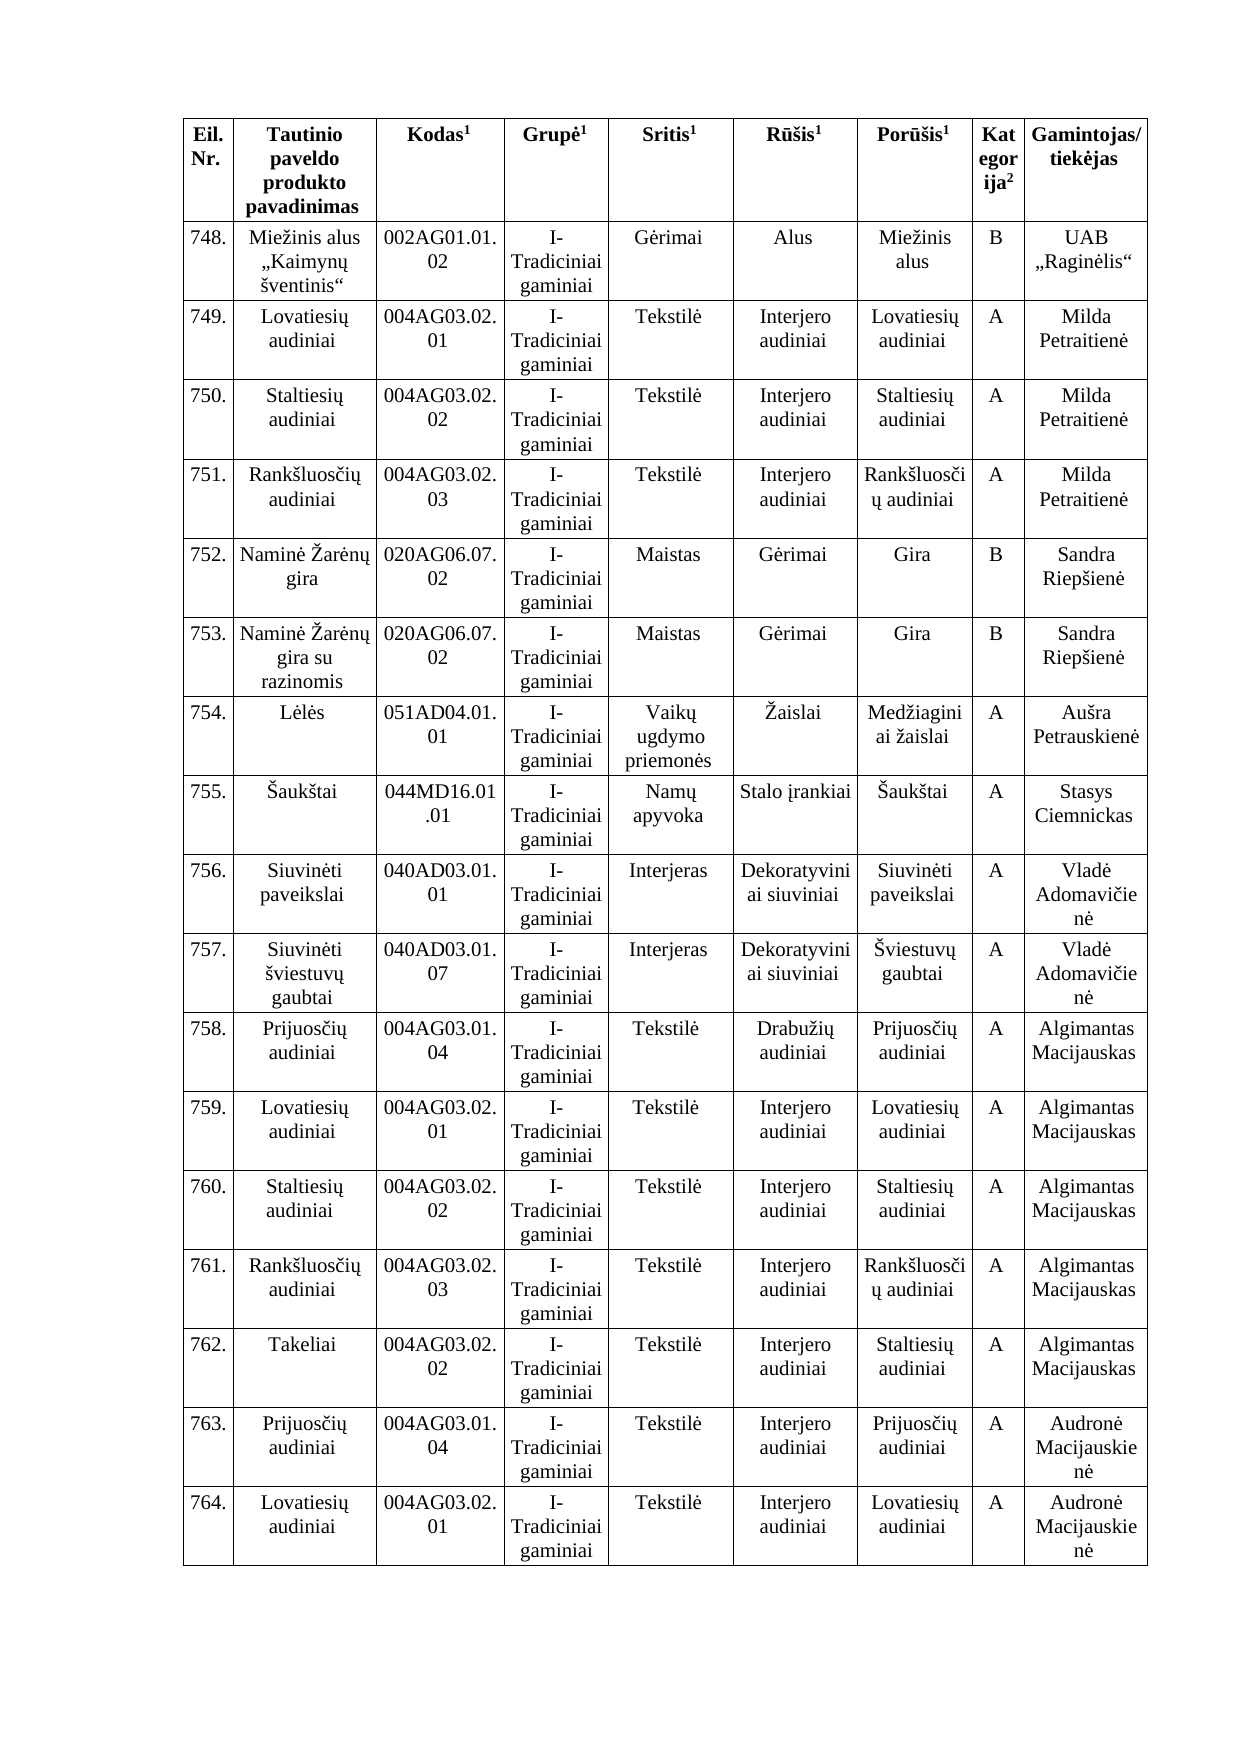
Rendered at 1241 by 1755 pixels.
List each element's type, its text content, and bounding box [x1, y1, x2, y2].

table_cell Tekstilė [609, 380, 733, 458]
table_cell Alus [734, 222, 857, 300]
table_cell Lovatiesių audiniai [858, 1487, 972, 1565]
table_cell A [973, 1250, 1024, 1328]
table_header Sritis1 [609, 119, 733, 221]
table_cell Prijuosčių audiniai [234, 1408, 376, 1486]
table_cell Stasys Ciemnickas [1025, 776, 1147, 854]
table_cell 748. [184, 222, 233, 300]
table_cell 051AD04.01.01 [377, 697, 504, 775]
table_cell I-Tradiciniai gaminiai [505, 380, 608, 458]
table_cell Prijuosčių audiniai [858, 1013, 972, 1091]
table_cell I-Tradiciniai gaminiai [505, 460, 608, 537]
table_cell Maistas [609, 618, 733, 696]
table_cell Miežinis alus „Kaimynų šventinis“ [234, 222, 376, 300]
table_cell Interjero audiniai [734, 1092, 857, 1170]
table_cell Tekstilė [609, 1408, 733, 1486]
table_cell Lovatiesių audiniai [234, 301, 376, 379]
table_cell Tekstilė [609, 1092, 733, 1170]
table_cell A [973, 855, 1024, 933]
table_cell 750. [184, 380, 233, 458]
table_cell Gira [858, 539, 972, 617]
table_cell Staltiesių audiniai [858, 1171, 972, 1249]
table_cell Algimantas Macijauskas [1025, 1329, 1147, 1407]
table_cell Šviestuvų gaubtai [858, 934, 972, 1012]
table_cell Algimantas Macijauskas [1025, 1092, 1147, 1170]
table_cell 004AG03.01.04 [377, 1013, 504, 1091]
table_cell Sandra Riepšienė [1025, 618, 1147, 696]
table_cell Takeliai [234, 1329, 376, 1407]
table_cell A [973, 301, 1024, 379]
table_cell I-Tradiciniai gaminiai [505, 1408, 608, 1486]
table_cell Interjero audiniai [734, 380, 857, 458]
table_cell Naminė Žarėnų gira su razinomis [234, 618, 376, 696]
table_cell 020AG06.07.02 [377, 539, 504, 617]
table_cell A [973, 1329, 1024, 1407]
table_cell Aušra Petrauskienė [1025, 697, 1147, 775]
table_cell Rankšluosčių audiniai [858, 460, 972, 537]
table_cell 759. [184, 1092, 233, 1170]
table_cell I-Tradiciniai gaminiai [505, 539, 608, 617]
table_cell 758. [184, 1013, 233, 1091]
table_cell 754. [184, 697, 233, 775]
table_cell I-Tradiciniai gaminiai [505, 1250, 608, 1328]
table_cell Tekstilė [609, 301, 733, 379]
table_cell Milda Petraitienė [1025, 380, 1147, 458]
table_cell 004AG03.02.01 [377, 1092, 504, 1170]
table_cell Rankšluosčių audiniai [858, 1250, 972, 1328]
table_cell B [973, 618, 1024, 696]
table_header Grupė1 [505, 119, 608, 221]
table_cell Gėrimai [734, 539, 857, 617]
table_cell A [973, 934, 1024, 1012]
table_cell A [973, 1487, 1024, 1565]
table_cell Interjero audiniai [734, 1487, 857, 1565]
table_cell Rankšluosčių audiniai [234, 460, 376, 537]
table_cell Audronė Macijauskienė [1025, 1408, 1147, 1486]
table_cell Tekstilė [609, 1250, 733, 1328]
table_cell Lovatiesių audiniai [234, 1487, 376, 1565]
table_cell 004AG03.02.03 [377, 460, 504, 537]
table_cell A [973, 1092, 1024, 1170]
table_cell B [973, 222, 1024, 300]
table_cell 749. [184, 301, 233, 379]
table_cell Siuvinėti šviestuvų gaubtai [234, 934, 376, 1012]
table_cell A [973, 1013, 1024, 1091]
table_cell Interjero audiniai [734, 1250, 857, 1328]
table_cell A [973, 460, 1024, 537]
table_cell 756. [184, 855, 233, 933]
table_cell Lovatiesių audiniai [234, 1092, 376, 1170]
table_cell 044MD16.01.01 [377, 776, 504, 854]
table_cell I-Tradiciniai gaminiai [505, 1171, 608, 1249]
table_header Rūšis1 [734, 119, 857, 221]
table_cell Lovatiesių audiniai [858, 1092, 972, 1170]
table_cell UAB „Raginėlis“ [1025, 222, 1147, 300]
table_cell Staltiesių audiniai [234, 380, 376, 458]
table_cell Tekstilė [609, 460, 733, 537]
table_cell I-Tradiciniai gaminiai [505, 618, 608, 696]
table_cell I-Tradiciniai gaminiai [505, 1487, 608, 1565]
table_cell I-Tradiciniai gaminiai [505, 301, 608, 379]
table_cell I-Tradiciniai gaminiai [505, 222, 608, 300]
table_cell Siuvinėti paveikslai [858, 855, 972, 933]
table_cell Tekstilė [609, 1171, 733, 1249]
table_cell I-Tradiciniai gaminiai [505, 776, 608, 854]
table_cell 004AG03.02.01 [377, 301, 504, 379]
table_cell Gėrimai [609, 222, 733, 300]
table_cell Interjeras [609, 934, 733, 1012]
table_cell Dekoratyviniai siuviniai [734, 855, 857, 933]
table_cell B [973, 539, 1024, 617]
table_cell Algimantas Macijauskas [1025, 1250, 1147, 1328]
table_header Kodas1 [377, 119, 504, 221]
table_header Tautinio paveldo produkto pavadinimas [234, 119, 376, 221]
table_cell 040AD03.01.01 [377, 855, 504, 933]
table_cell Šaukštai [234, 776, 376, 854]
table_cell I-Tradiciniai gaminiai [505, 1329, 608, 1407]
table_cell Gėrimai [734, 618, 857, 696]
table_cell Sandra Riepšienė [1025, 539, 1147, 617]
table_cell I-Tradiciniai gaminiai [505, 1013, 608, 1091]
table_cell 760. [184, 1171, 233, 1249]
table_header Kategorija2 [973, 119, 1024, 221]
table_cell 761. [184, 1250, 233, 1328]
table_cell Tekstilė [609, 1013, 733, 1091]
table_cell Medžiaginiai žaislai [858, 697, 972, 775]
table_cell A [973, 380, 1024, 458]
table_cell Staltiesių audiniai [858, 1329, 972, 1407]
table_cell Vladė Adomavičienė [1025, 855, 1147, 933]
table_cell Naminė Žarėnų gira [234, 539, 376, 617]
table_cell 004AG03.02.02 [377, 380, 504, 458]
table_cell Milda Petraitienė [1025, 301, 1147, 379]
table_cell Maistas [609, 539, 733, 617]
table_cell Drabužių audiniai [734, 1013, 857, 1091]
table_cell Interjero audiniai [734, 460, 857, 537]
table_cell 004AG03.01.04 [377, 1408, 504, 1486]
table_cell 004AG03.02.02 [377, 1171, 504, 1249]
table_cell Interjero audiniai [734, 1171, 857, 1249]
table_cell 004AG03.02.03 [377, 1250, 504, 1328]
table_cell Vaikų ugdymo priemonės [609, 697, 733, 775]
table_cell Milda Petraitienė [1025, 460, 1147, 537]
table_cell Interjero audiniai [734, 1408, 857, 1486]
table_cell Miežinis alus [858, 222, 972, 300]
table_cell Stalo įrankiai [734, 776, 857, 854]
table_cell I-Tradiciniai gaminiai [505, 855, 608, 933]
table_cell I-Tradiciniai gaminiai [505, 934, 608, 1012]
table_cell Lovatiesių audiniai [858, 301, 972, 379]
table_cell Prijuosčių audiniai [858, 1408, 972, 1486]
table_cell I-Tradiciniai gaminiai [505, 1092, 608, 1170]
table_cell 752. [184, 539, 233, 617]
table_cell A [973, 697, 1024, 775]
table_cell Staltiesių audiniai [858, 380, 972, 458]
table_cell 755. [184, 776, 233, 854]
table_cell 040AD03.01.07 [377, 934, 504, 1012]
table_cell 751. [184, 460, 233, 537]
table_header Gamintojas/ tiekėjas [1025, 119, 1147, 221]
table_cell Audronė Macijauskienė [1025, 1487, 1147, 1565]
table_cell Tekstilė [609, 1487, 733, 1565]
table_cell Lėlės [234, 697, 376, 775]
table_cell 002AG01.01.02 [377, 222, 504, 300]
table_cell Šaukštai [858, 776, 972, 854]
table_cell 020AG06.07.02 [377, 618, 504, 696]
table_cell 757. [184, 934, 233, 1012]
table_cell Gira [858, 618, 972, 696]
table_cell Prijuosčių audiniai [234, 1013, 376, 1091]
table_cell Namų apyvoka [609, 776, 733, 854]
table_cell 753. [184, 618, 233, 696]
table_cell 004AG03.02.02 [377, 1329, 504, 1407]
table_cell Interjeras [609, 855, 733, 933]
table_cell Tekstilė [609, 1329, 733, 1407]
table_header Eil. Nr. [184, 119, 233, 221]
table_cell A [973, 776, 1024, 854]
table_cell I-Tradiciniai gaminiai [505, 697, 608, 775]
table_cell Rankšluosčių audiniai [234, 1250, 376, 1328]
table_cell Interjero audiniai [734, 301, 857, 379]
table_cell 764. [184, 1487, 233, 1565]
table_cell Staltiesių audiniai [234, 1171, 376, 1249]
table_cell 763. [184, 1408, 233, 1486]
table_cell A [973, 1171, 1024, 1249]
table_cell Žaislai [734, 697, 857, 775]
table_cell Algimantas Macijauskas [1025, 1171, 1147, 1249]
table_cell Dekoratyviniai siuviniai [734, 934, 857, 1012]
table_cell 762. [184, 1329, 233, 1407]
table_cell Vladė Adomavičienė [1025, 934, 1147, 1012]
table_cell 004AG03.02.01 [377, 1487, 504, 1565]
table_cell Siuvinėti paveikslai [234, 855, 376, 933]
table_cell Algimantas Macijauskas [1025, 1013, 1147, 1091]
table_cell A [973, 1408, 1024, 1486]
table_cell Interjero audiniai [734, 1329, 857, 1407]
table_header Porūšis1 [858, 119, 972, 221]
